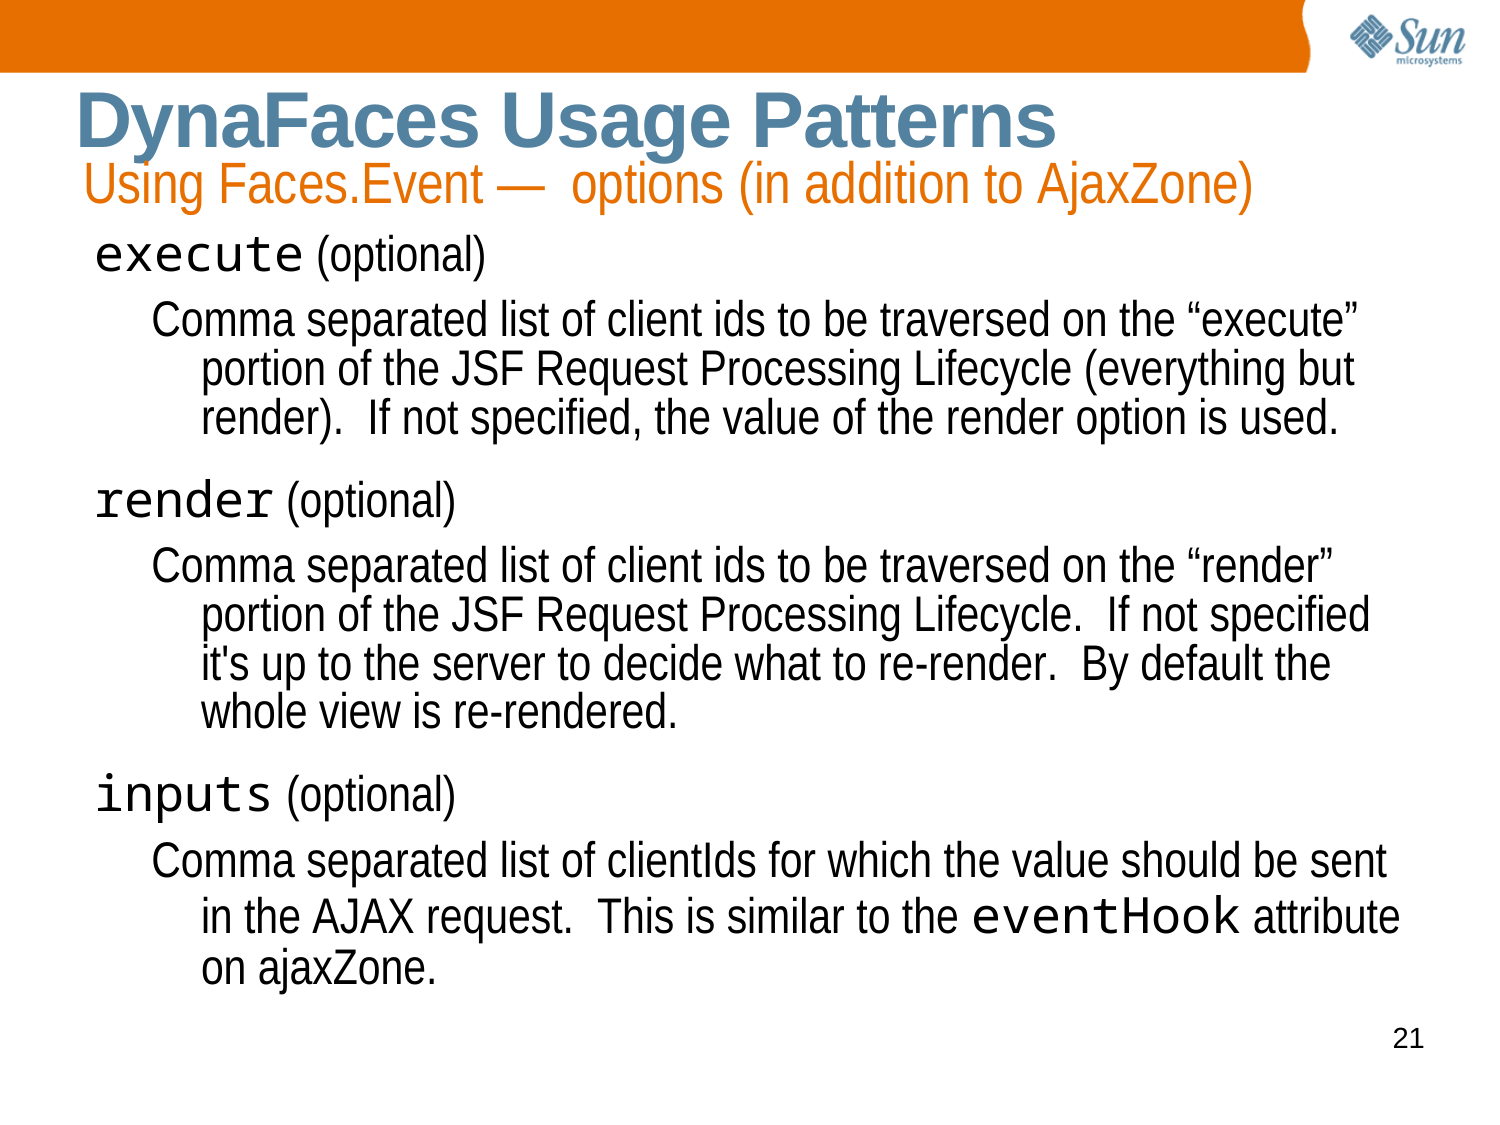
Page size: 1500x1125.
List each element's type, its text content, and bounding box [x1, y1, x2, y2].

text_box Using Faces.Event — options (in addition to AjaxZone) [83, 157, 1351, 224]
picture [0, 0, 1500, 75]
list execute (optional) Comma separated list of client ids to be traversed on the “execute” portion of the JSF Request Processing Lifecycle (everything but render). If not specified, the value of the render option is used. render (optional) Comma separated list of client ids to be traversed on the “render” portion of the JSF Request Processing Lifecycle. If not specified it's up to the server to decide what to re-render. By default the whole view is re-rendered. inputs (optional) Comma separated list of clientIds for which the value should be sent in the AJAX request. This is similar to the eventHook attribute on ajaxZone. [75, 224, 1412, 1056]
title DynaFaces Usage Patterns [75, 83, 1437, 188]
